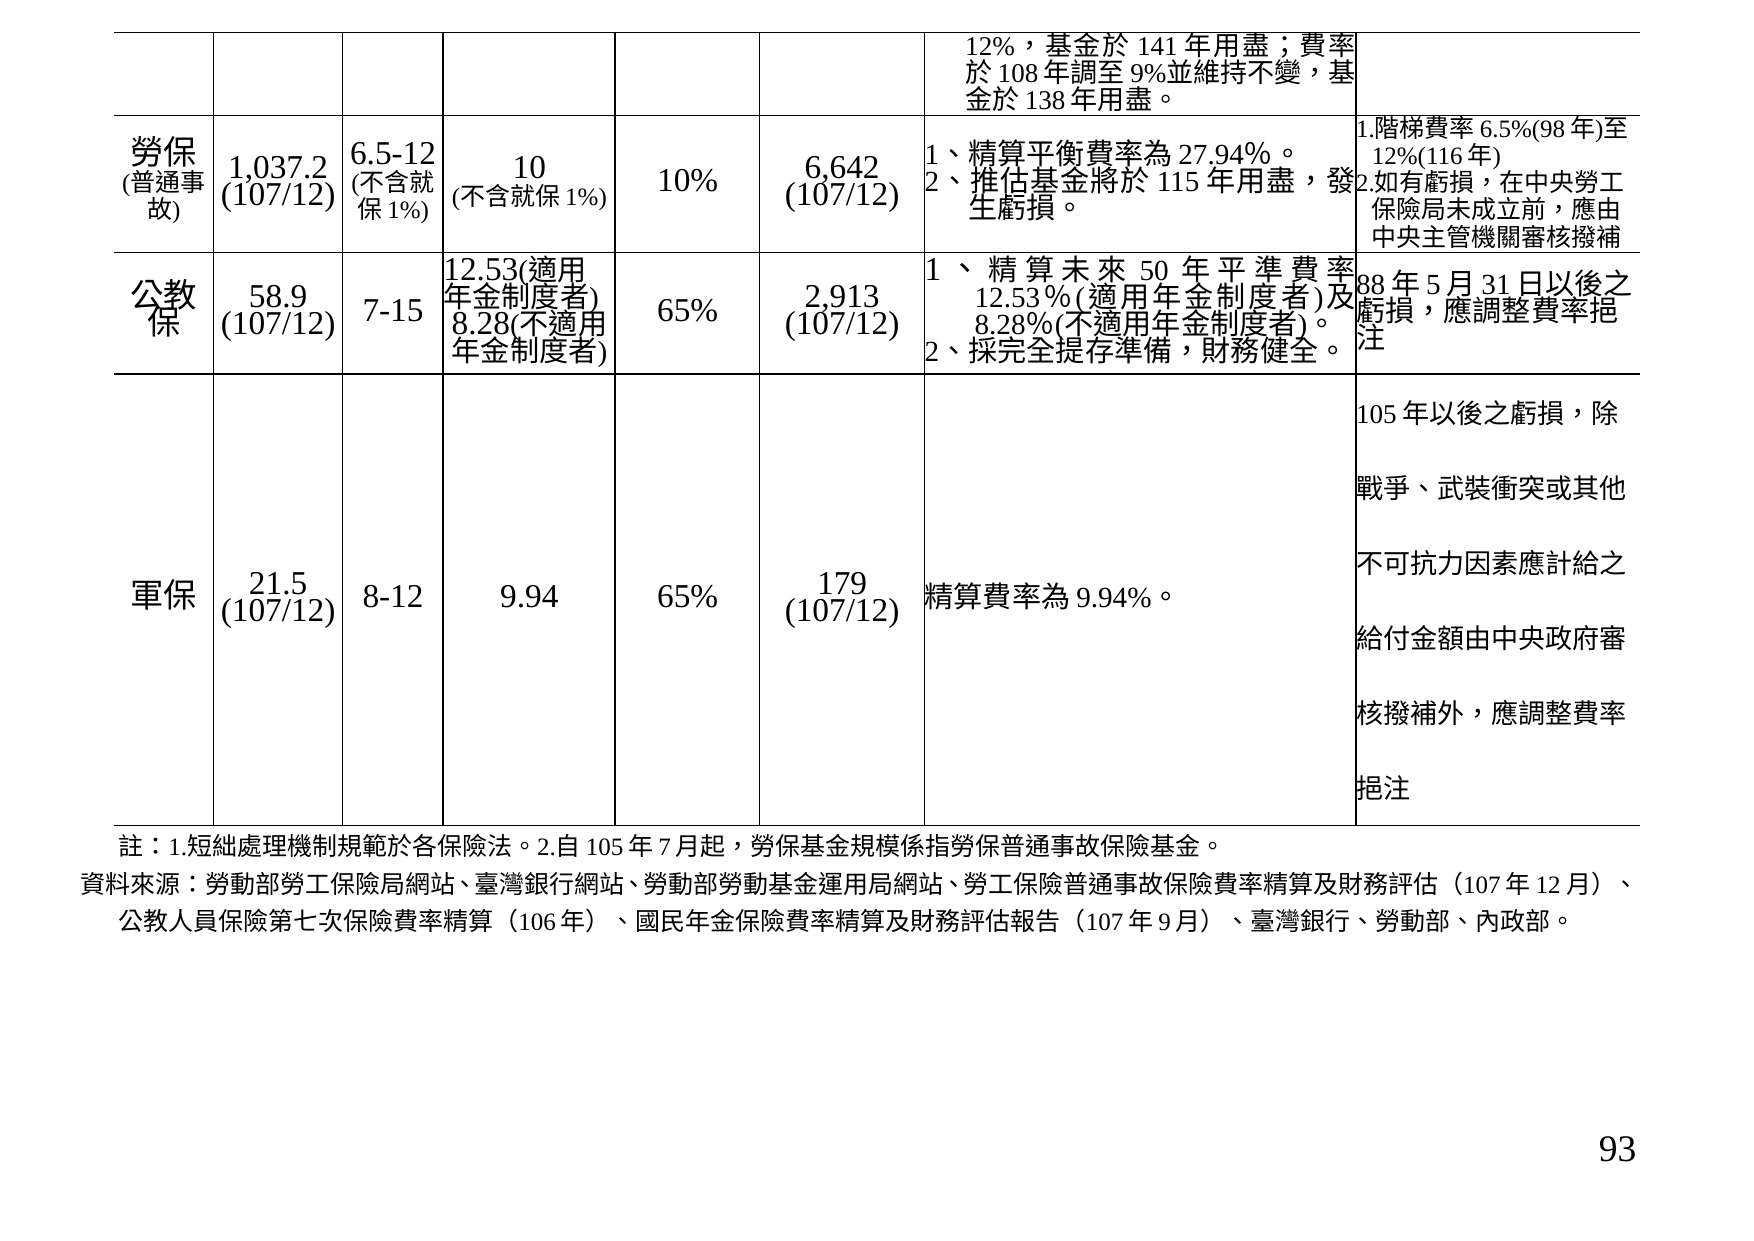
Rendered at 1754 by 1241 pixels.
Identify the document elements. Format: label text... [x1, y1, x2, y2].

table_cell 105年以後之虧損，除戰爭、武裝衝突或其他不可抗力因素應計給之給付金額由中央政府審核撥補外，應調整費率挹注 [1357, 375, 1640, 824]
table_cell [444, 33, 614, 114]
table_cell 9.94 [444, 375, 614, 824]
table_cell [343, 33, 442, 114]
table_cell 2,913 (107/12) [760, 253, 924, 373]
table_cell 1.階梯費率6.5%(98年)至12%(116年) 2.如有虧損，在中央勞工保險局未成立前，應由中央主管機關審核撥補 [1357, 116, 1640, 251]
table_cell 1,037.2 (107/12) [214, 116, 342, 251]
table_cell 65% [616, 375, 759, 824]
table_cell [760, 33, 924, 114]
table_cell 88年5月31日以後之虧損，應調整費率挹注 [1357, 253, 1640, 373]
table_cell 1、精算未來50年平準費率12.53％(適用年金制度者)及8.28％(不適用年金制度者)。 2、採完全提存準備，財務健全。 [925, 253, 1355, 373]
table_cell 179 (107/12) [760, 375, 924, 824]
table_cell 8-12 [343, 375, 442, 824]
table_cell 軍保 [114, 375, 213, 824]
table_cell 公教保 [114, 253, 213, 373]
table_cell 6,642 (107/12) [760, 116, 924, 251]
table_cell 12.53(適用年金制度者) 8.28(不適用年金制度者) [444, 253, 614, 373]
table_cell 12%，基金於141年用盡；費率於108年調至9%並維持不變，基金於138年用盡。 [925, 33, 1355, 114]
table_cell [1357, 33, 1640, 114]
text 資料來源：勞動部勞工保險局網站、臺灣銀行網站、勞動部勞動基金運用局網站、勞工保險普通事故保險費率精算及財務評估（107年12 月）、公教人員保險第七次保險費率精算（106年）、國民年金保險費率精算及財務評估報告（107年9月）、臺灣銀行、勞動部、內政部。 [43, 864, 1636, 939]
table_cell 21.5 (107/12) [214, 375, 342, 824]
table_cell 7-15 [343, 253, 442, 373]
table_cell 10% [616, 116, 759, 251]
table_cell 10 (不含就保1%) [444, 116, 614, 251]
table_cell [114, 33, 213, 114]
table_cell [214, 33, 342, 114]
table_cell 1、精算平衡費率為27.94％。 2、推估基金將於115年用盡，發生虧損。 [925, 116, 1355, 251]
text 註：1.短絀處理機制規範於各保險法。2.自105年7月起，勞保基金規模係指勞保普通事故保險基金。 [118, 826, 1636, 864]
table_cell [616, 33, 759, 114]
table_cell 58.9 (107/12) [214, 253, 342, 373]
table_cell 65% [616, 253, 759, 373]
table_cell 精算費率為9.94%。 [925, 375, 1355, 824]
table_cell 6.5-12 (不含就保1%) [343, 116, 442, 251]
table_cell 勞保(普通事故) [114, 116, 213, 251]
